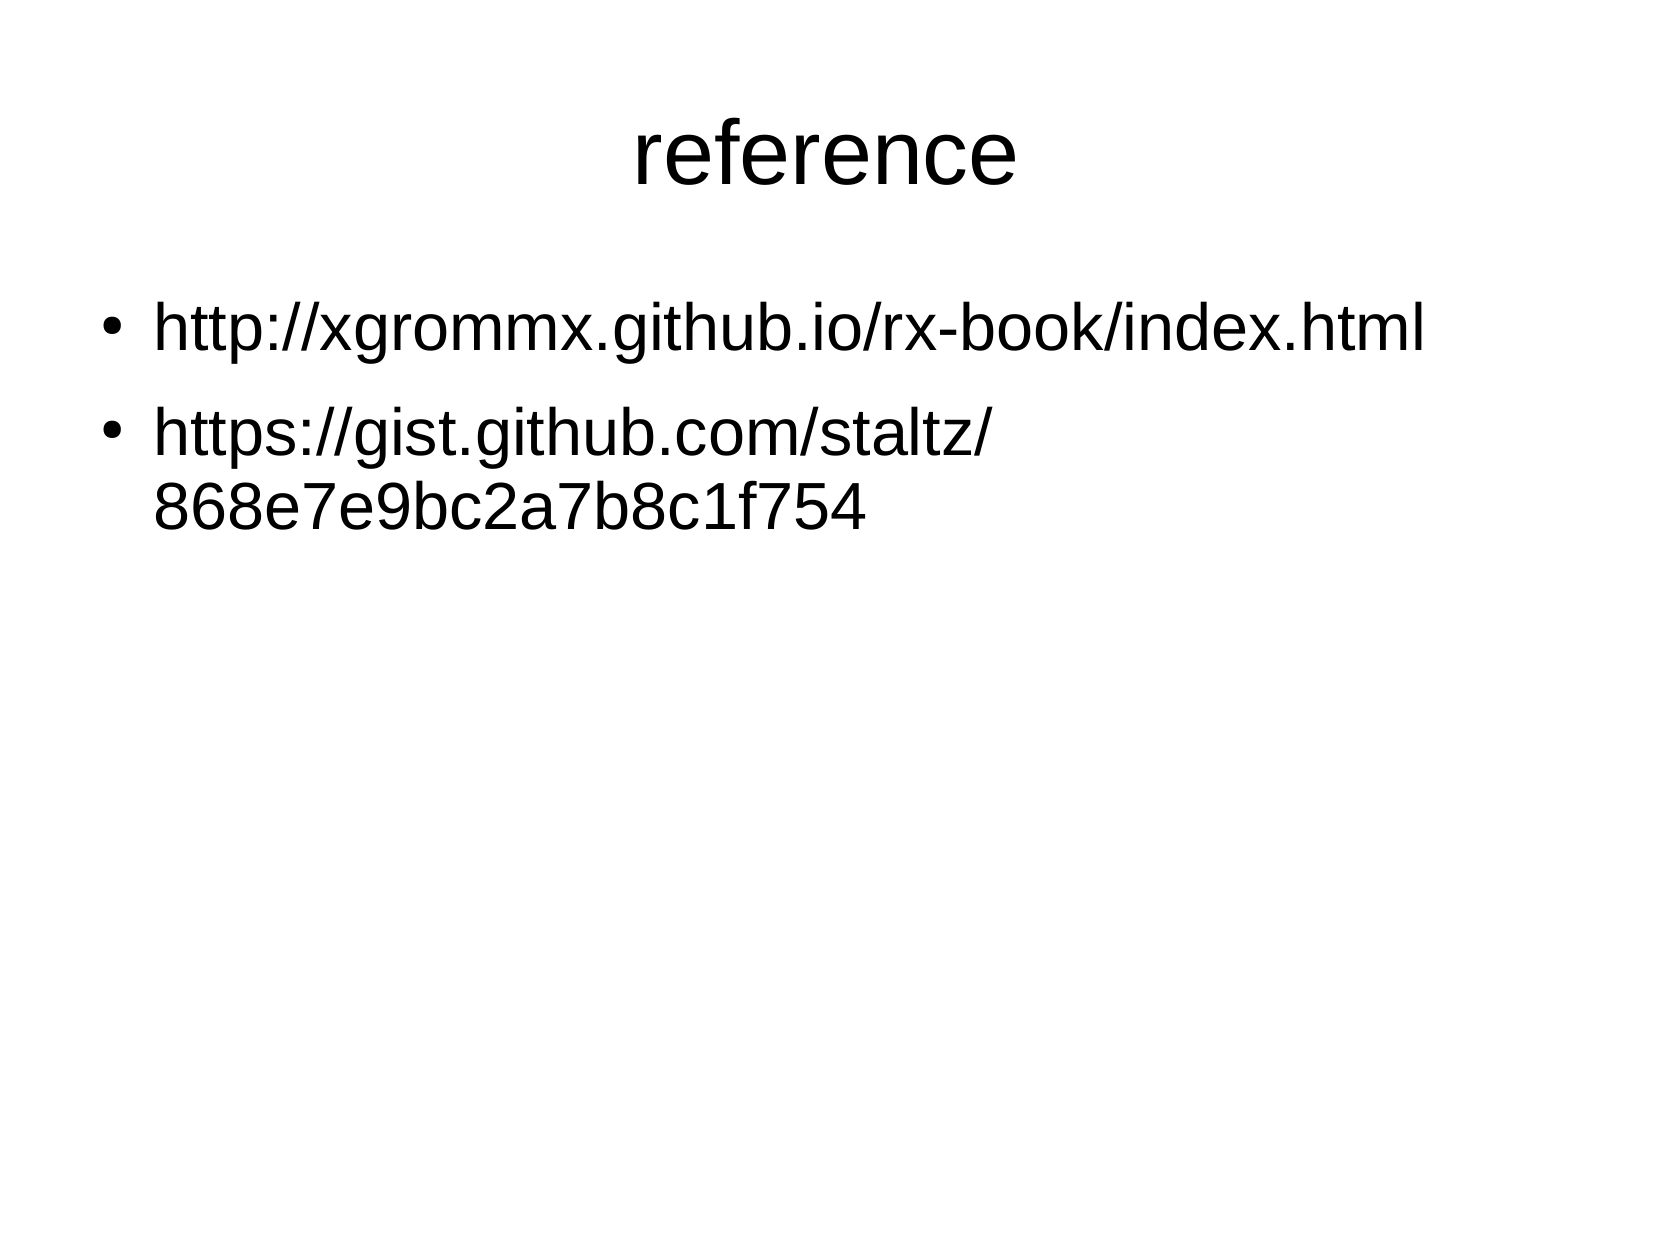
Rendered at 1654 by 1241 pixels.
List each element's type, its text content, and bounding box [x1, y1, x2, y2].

title reference [82, 49, 1571, 257]
list http://xgrommx.github.io/rx-book/index.html https://gist.github.com/staltz/868e7e9bc2a7b8c1f754 [82, 290, 1571, 1010]
